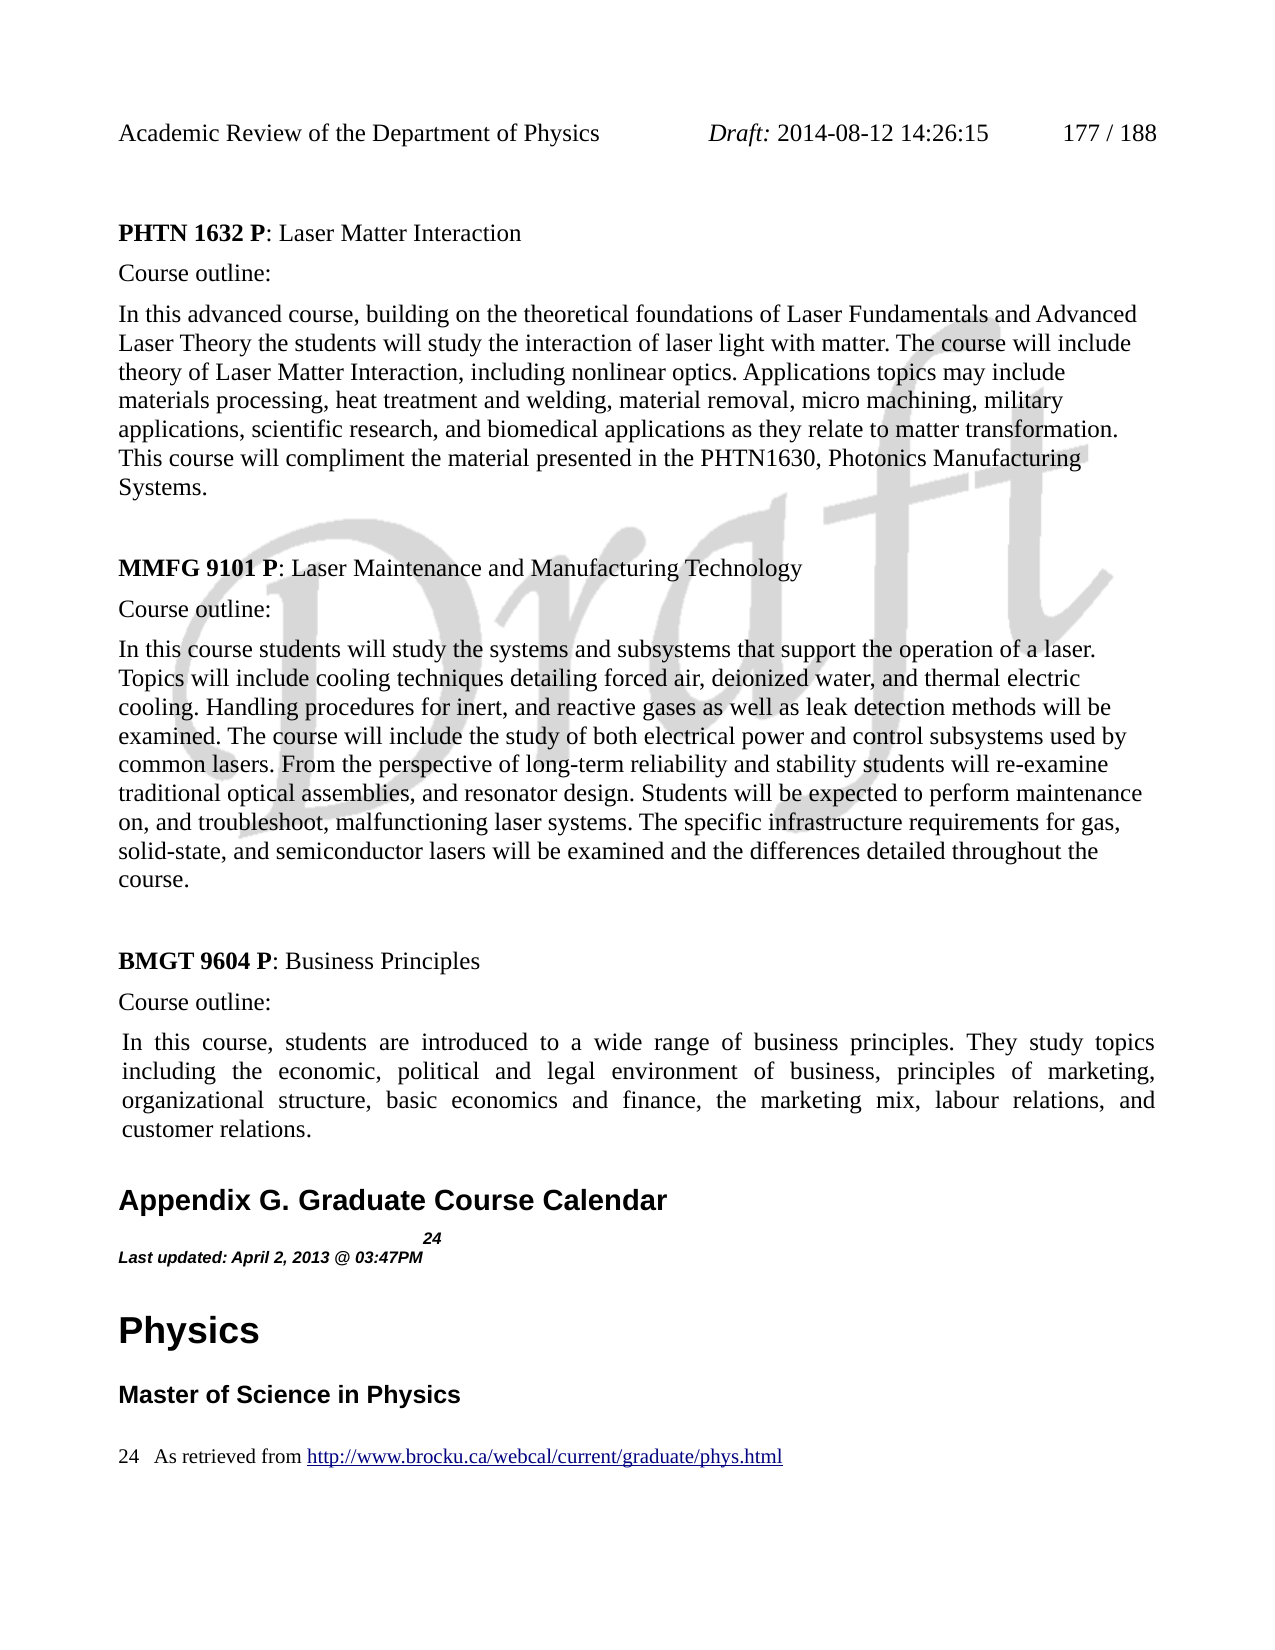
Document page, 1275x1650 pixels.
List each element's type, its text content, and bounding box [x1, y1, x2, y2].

picture [118, 500, 1157, 553]
text BMGT 9604 P: Business Principles [118, 946, 1157, 975]
picture [118, 975, 1157, 987]
text In this advanced course, building on the theoretical foundations of Laser Fundamentals and Advanced Laser Theory the students will study the interaction of laser light with matter. The course will include theory of Laser Matter Interaction, including nonlinear optics. Applications topics may include materials processing, heat treatment and welding, material removal, micro machining, military applications, scientific research, and biomedical applications as they relate to matter transformation. This course will compliment the material presented in the PHTN1630, Photonics Manufacturing Systems. [118, 299, 1157, 500]
picture [118, 582, 1157, 594]
picture [118, 622, 1157, 634]
picture [118, 118, 1157, 218]
text PHTN 1632 P: Laser Matter Interaction [118, 218, 1157, 246]
text MMFG 9101 P: Laser Maintenance and Manufacturing Technology [118, 553, 1157, 582]
text Course outline: [118, 987, 1157, 1015]
picture [118, 1409, 1157, 1444]
text As retrieved from http://www.brocku.ca/webcal/current/graduate/phys.html [118, 1444, 1157, 1468]
picture [118, 287, 1157, 299]
picture [118, 893, 1157, 946]
picture [118, 246, 1157, 258]
subtitle Graduate Course Calendar [118, 1183, 1157, 1217]
picture [118, 1015, 1157, 1183]
text Course outline: [118, 258, 1157, 287]
text Last updated: April 2, 2013 @ 03:47PM [118, 1229, 1157, 1267]
text In this course, students are introduced to a wide range of business principles. They study topics including the economic, political and legal environment of business, principles of marketing, organizational structure, basic economics and finance, the marketing mix, labour relations, and customer relations. [122, 1027, 1157, 1142]
text Physics Master of Science in Physics [118, 1279, 1157, 1409]
text Course outline: [118, 594, 1157, 622]
text In this course students will study the systems and subsystems that support the operation of a laser. Topics will include cooling techniques detailing forced air, deionized water, and thermal electric cooling. Handling procedures for inert, and reactive gases as well as leak detection methods will be examined. The course will include the study of both electrical power and control subsystems used by common lasers. From the perspective of long-term reliability and stability students will re-examine traditional optical assemblies, and resonator design. Students will be expected to perform maintenance on, and troubleshoot, malfunctioning laser systems. The specific infrastructure requirements for gas, solid-state, and semiconductor lasers will be examined and the differences detailed throughout the course. [118, 634, 1157, 893]
picture [118, 1468, 1157, 1532]
picture [118, 1217, 1157, 1229]
picture [118, 1267, 1157, 1279]
